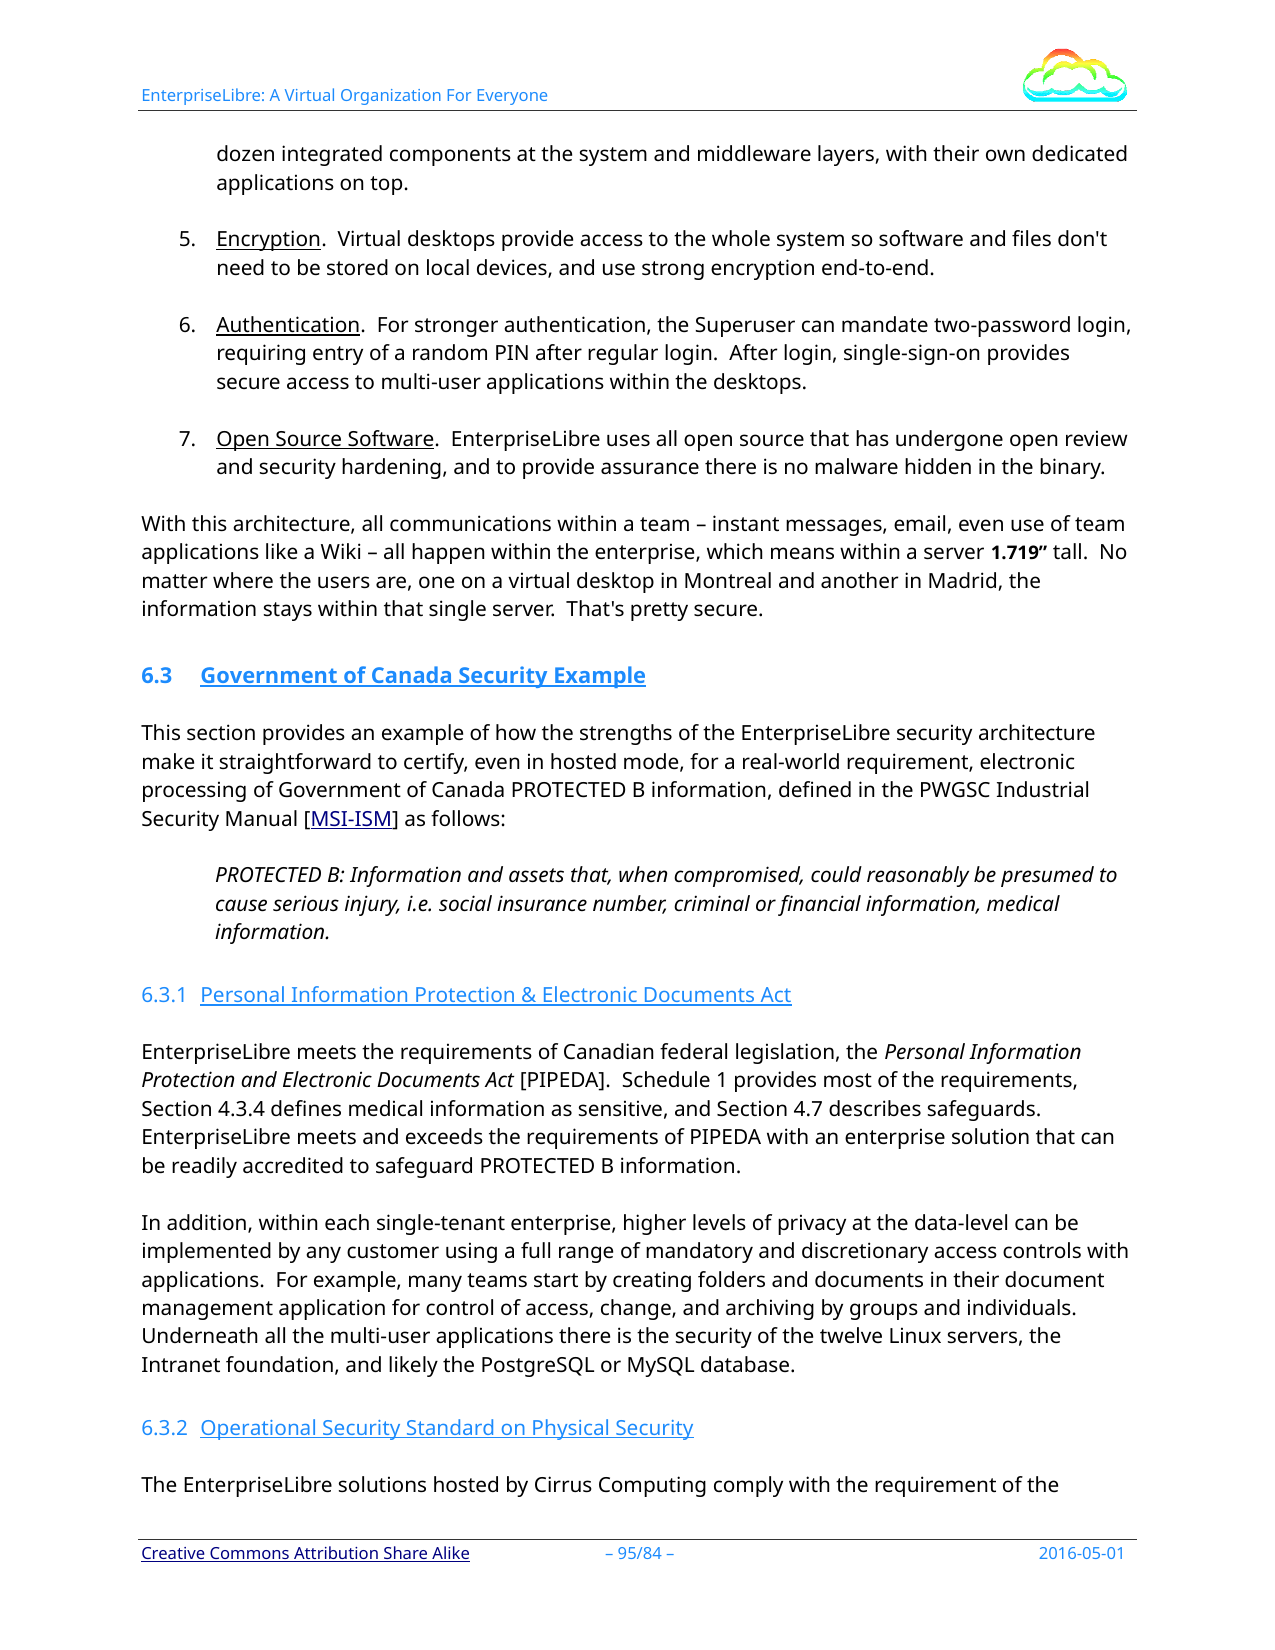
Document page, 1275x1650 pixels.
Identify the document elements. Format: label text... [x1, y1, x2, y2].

text With this architecture, all communications within a team – instant messages, email, even use of team applications like a Wiki – all happen within the enterprise, which means within a server 1.719” tall. No matter where the users are, one on a virtual desktop in Montreal and another in Madrid, the information stays within that single server. That's pretty secure. [141, 509, 1134, 623]
list Open Source Software. EnterpriseLibre uses all open source that has undergone open review and security hardening, and to provide assurance there is no malware hidden in the binary. [178, 424, 1134, 481]
list dozen integrated components at the system and middleware layers, with their own dedicated applications on top. [178, 139, 1134, 196]
text In addition, within each single-tenant enterprise, higher levels of privacy at the data-level can be implemented by any customer using a full range of mandatory and discretionary access controls with applications. For example, many teams start by creating folders and documents in their document management application for control of access, change, and archiving by groups and individuals. Underneath all the multi-user applications there is the security of the twelve Linux servers, the Intranet foundation, and likely the PostgreSQL or MySQL database. [141, 1208, 1134, 1378]
text The EnterpriseLibre solutions hosted by Cirrus Computing comply with the requirement of the [141, 1470, 1134, 1498]
picture [1022, 47, 1128, 102]
subtitle Government of Canada Security Example [141, 660, 1134, 690]
list Encryption. Virtual desktops provide access to the whole system so software and files don't need to be stored on local devices, and use strong encryption end-to-end. [178, 224, 1134, 281]
text PROTECTED B: Information and assets that, when compromised, could reasonably be presumed to cause serious injury, i.e. social insurance number, criminal or financial information, medical information. [215, 861, 1134, 946]
text This section provides an example of how the strengths of the EnterpriseLibre security architecture make it straightforward to certify, even in hosted mode, for a real-world requirement, electronic processing of Government of Canada PROTECTED B information, defined in the PWGSC Industrial Security Manual [MSI-ISM] as follows: [141, 718, 1134, 832]
list Authentication. For stronger authentication, the Superuser can mandate two-password login, requiring entry of a random PIN after regular login. After login, single-sign-on provides secure access to multi-user applications within the desktops. [178, 310, 1134, 395]
subtitle Personal Information Protection & Electronic Documents Act [141, 980, 1134, 1009]
subtitle Operational Security Standard on Physical Security [141, 1413, 1134, 1441]
text EnterpriseLibre meets the requirements of Canadian federal legislation, the Personal Information Protection and Electronic Documents Act [PIPEDA]. Schedule 1 provides most of the requirements, Section 4.3.4 defines medical information as sensitive, and Section 4.7 describes safeguards. EnterpriseLibre meets and exceeds the requirements of PIPEDA with an enterprise solution that can be readily accredited to safeguard PROTECTED B information. [141, 1037, 1134, 1179]
